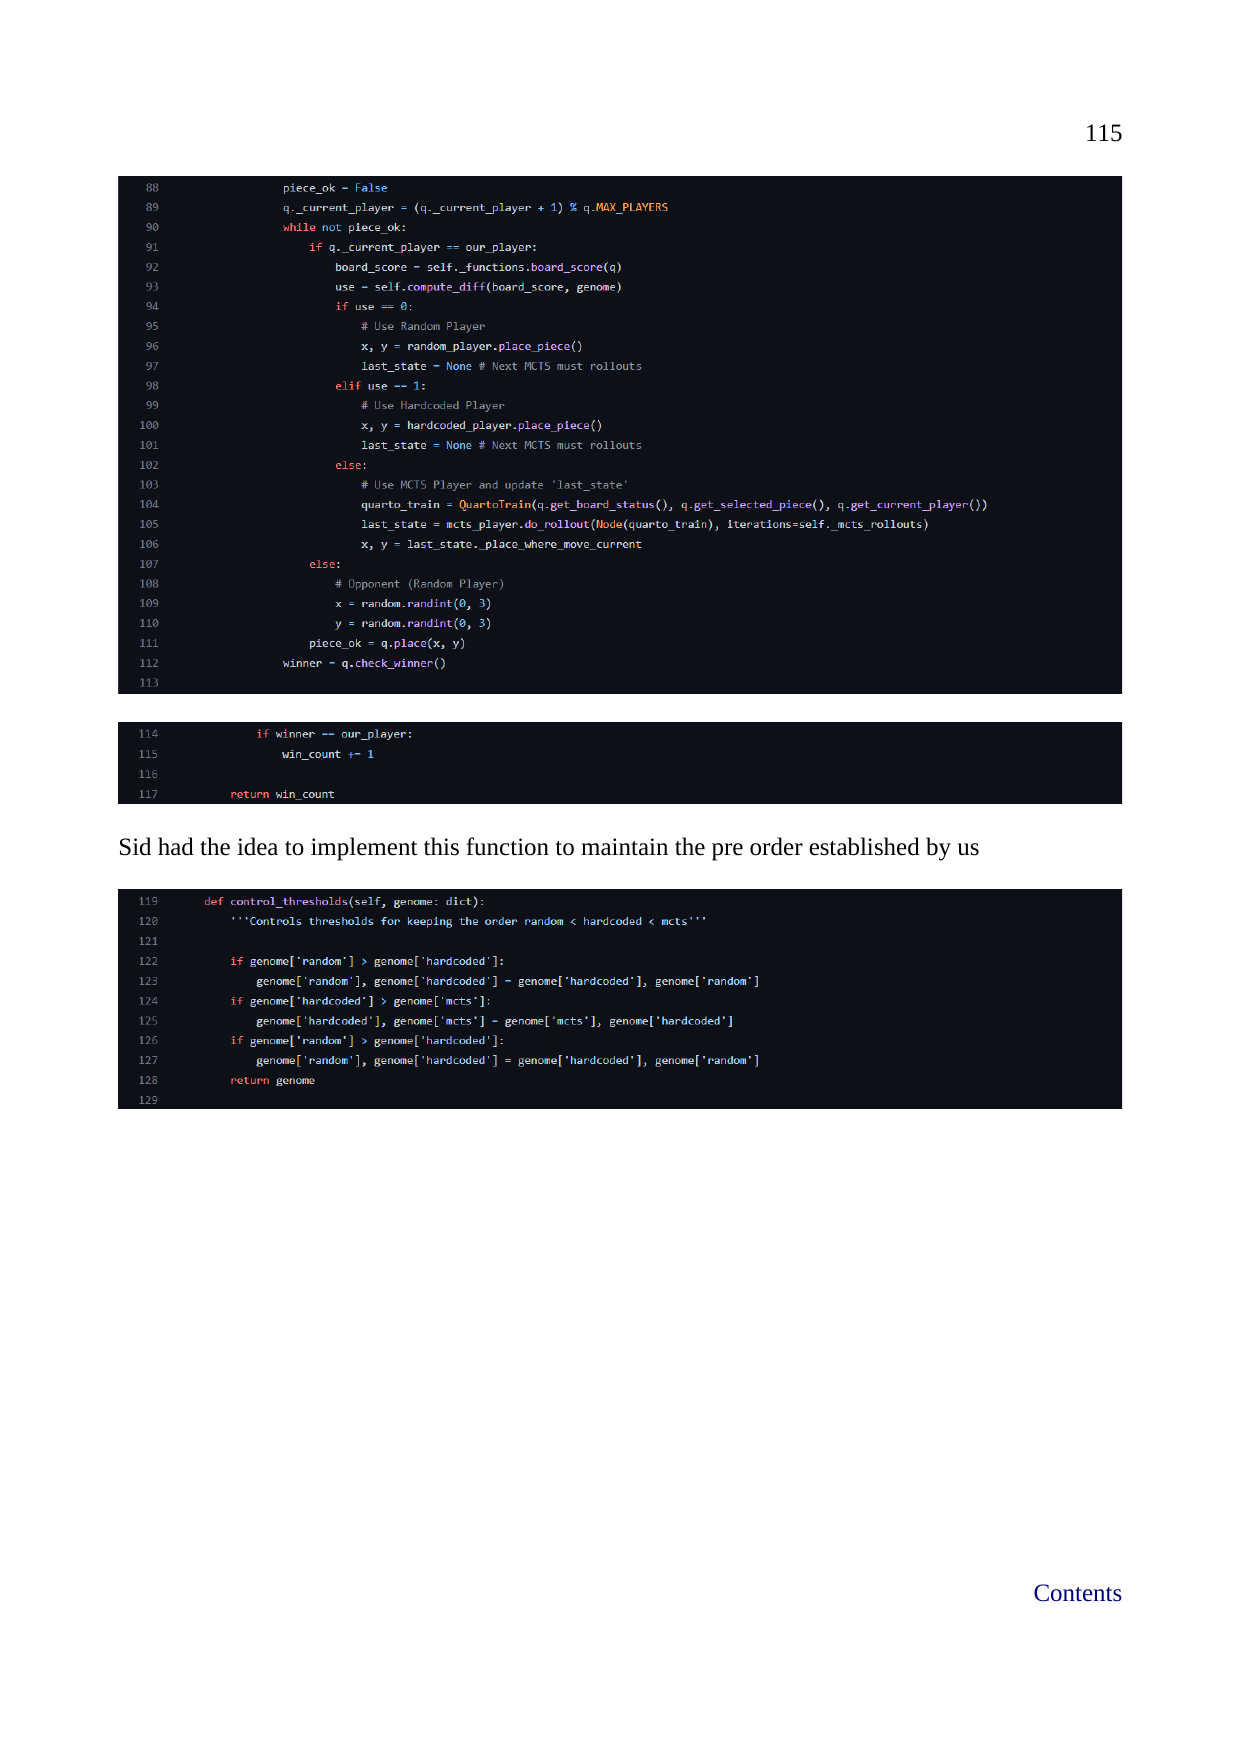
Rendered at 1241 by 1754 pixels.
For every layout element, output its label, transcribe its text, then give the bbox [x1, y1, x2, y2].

text Sid had the idea to implement this function to maintain the pre order established by us [118, 832, 1122, 861]
picture [118, 722, 1123, 804]
picture [118, 176, 1123, 694]
picture [118, 889, 1123, 1109]
